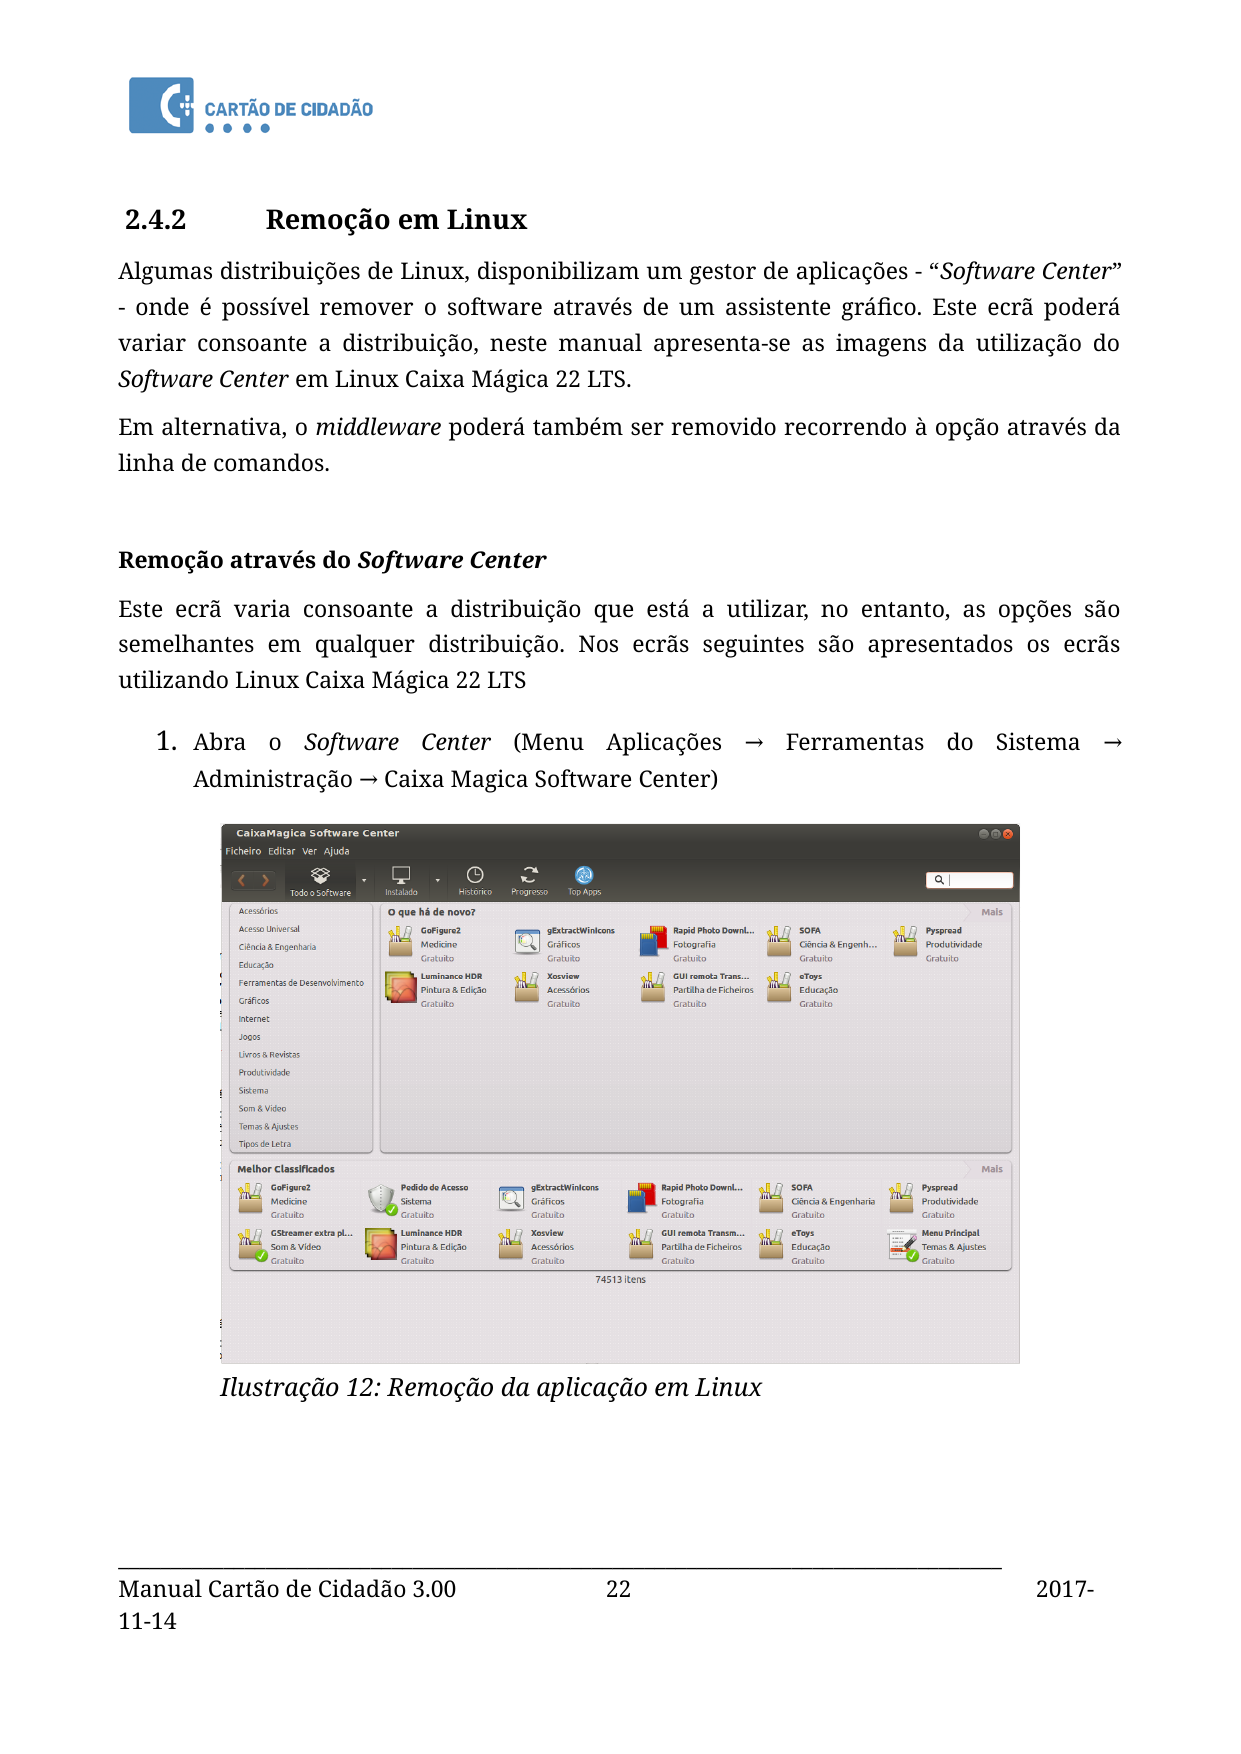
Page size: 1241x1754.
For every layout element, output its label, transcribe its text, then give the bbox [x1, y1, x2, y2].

subtitle Remoção em Linux [118, 200, 1122, 237]
text Este ecrã varia consoante a distribuição que está a utilizar, no entanto, as opções são semelhantes em qualquer distribuição. Nos ecrãs seguintes são apresentados os ecrãs utilizando Linux Caixa Mágica 22 LTS [118, 592, 1122, 696]
text Ilustração 12: Remoção da aplicação em Linux [220, 1364, 1020, 1403]
text Algumas distribuições de Linux, disponibilizam um gestor de aplicações - “Software Center” - onde é possível remover o software através de um assistente gráfico. Este ecrã poderá variar consoante a distribuição, neste manual apresenta-se as imagens da utilização do Software Center em Linux Caixa Mágica 22 LTS. [118, 255, 1122, 394]
list Abra o Software Center (Menu Aplicações → Ferramentas do Sistema → Administração → Caixa Magica Software Center) [156, 721, 1122, 794]
picture [126, 71, 419, 141]
text Em alternativa, o middleware poderá também ser removido recorrendo à opção através da linha de comandos. [118, 411, 1122, 478]
text Remoção através do Software Center [118, 544, 1122, 575]
picture [220, 823, 1020, 1364]
